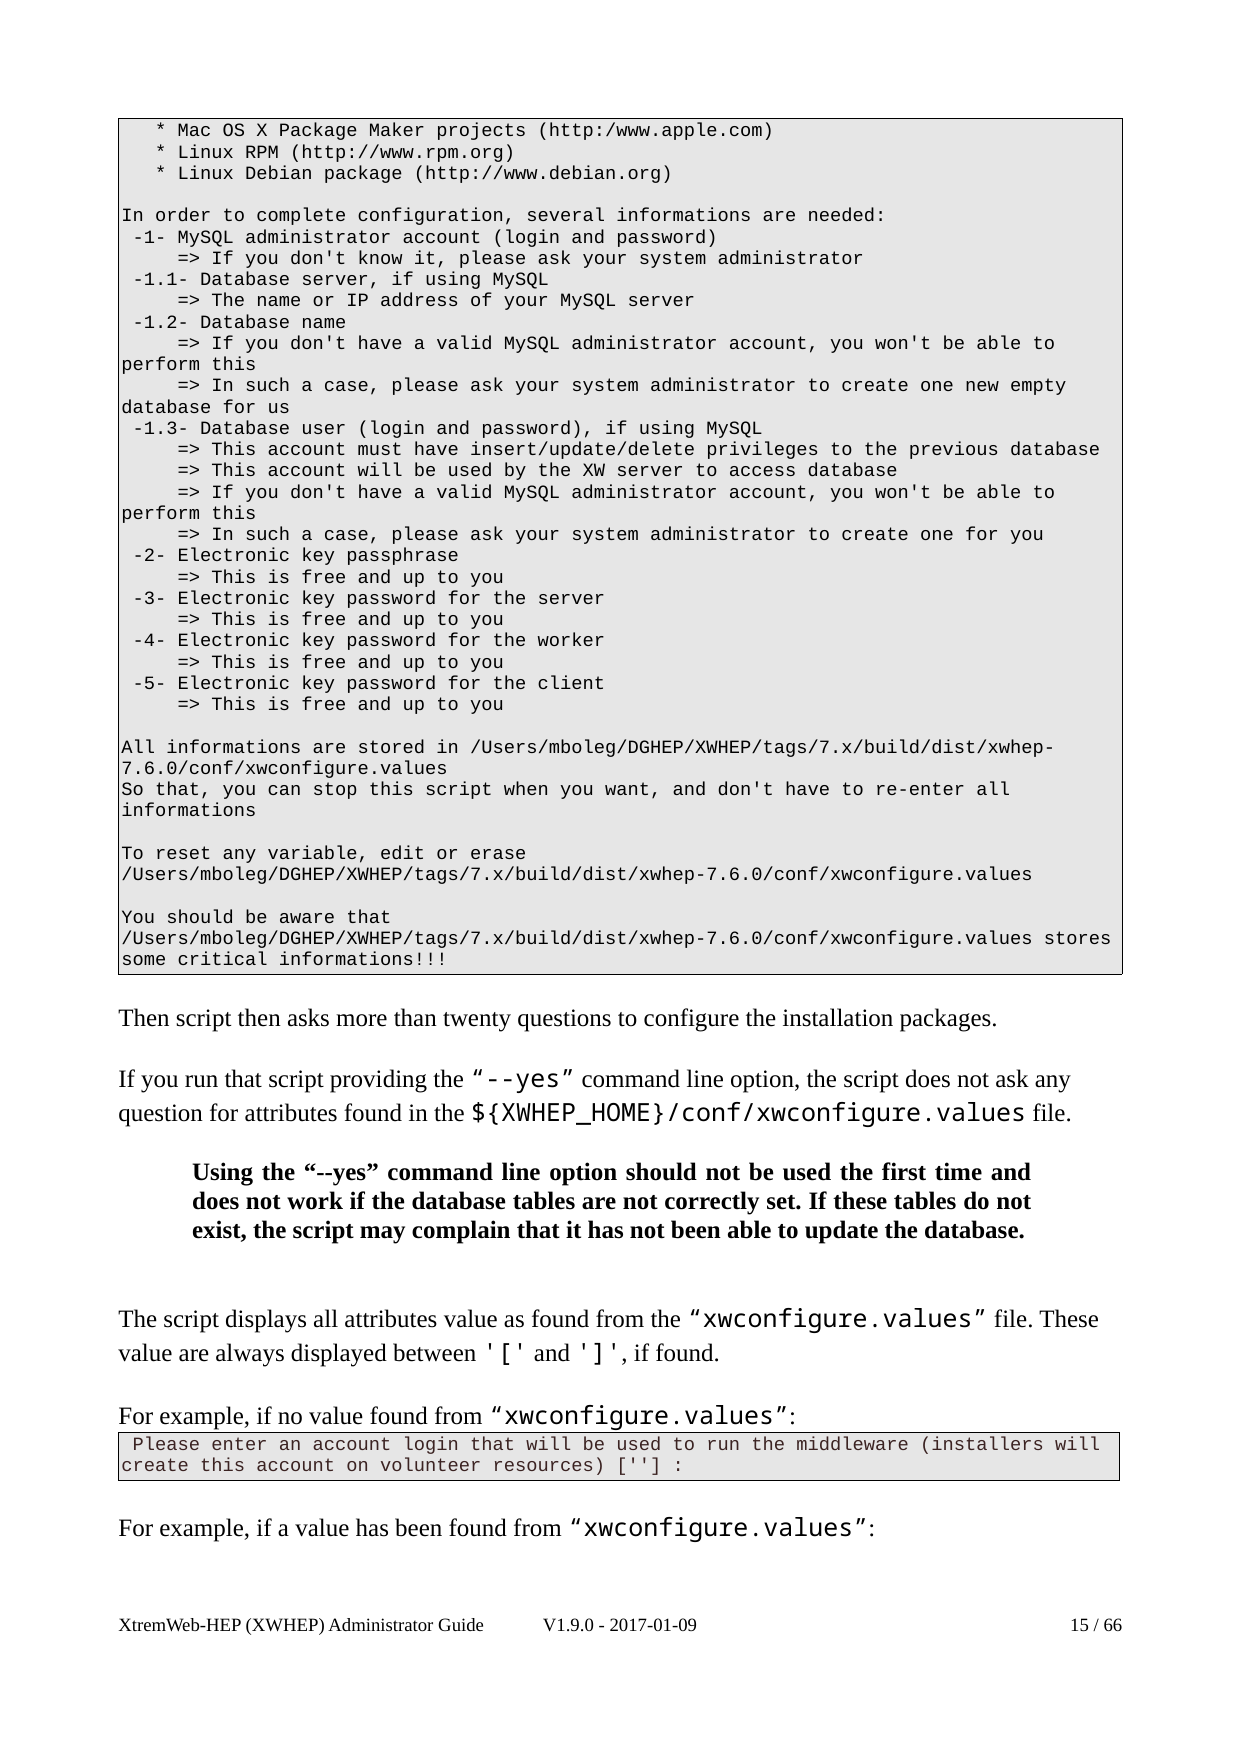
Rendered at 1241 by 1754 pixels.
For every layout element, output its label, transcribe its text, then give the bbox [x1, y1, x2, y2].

text -1- MySQL administrator account (login and password) [119, 224, 1122, 246]
text To reset any variable, edit or erase /Users/mboleg/DGHEP/XWHEP/tags/7.x/build/dist/xwhep-7.6.0/conf/xwconfigure.values [119, 841, 1122, 883]
text -2- Electronic key passphrase [119, 543, 1122, 564]
text => The name or IP address of your MySQL server [119, 288, 1122, 309]
text All informations are stored in /Users/mboleg/DGHEP/XWHEP/tags/7.x/build/dist/xwhep-7.6.0/conf/xwconfigure.values [119, 734, 1122, 777]
text => This is free and up to you [119, 649, 1122, 671]
text Please enter an account login that will be used to run the middleware (installers will create this account on volunteer resources) [''] : [119, 1433, 1119, 1480]
text * Linux RPM (http://www.rpm.org) [119, 139, 1122, 161]
text For example, if a value has been found from “xwconfigure.values”: [118, 1509, 1122, 1543]
text => This account must have insert/update/delete privileges to the previous database [119, 437, 1122, 458]
text => In such a case, please ask your system administrator to create one new empty database for us [119, 373, 1122, 416]
text => If you don't have a valid MySQL administrator account, you won't be able to perform this [119, 331, 1122, 373]
text => This is free and up to you [119, 607, 1122, 628]
text -1.1- Database server, if using MySQL [119, 267, 1122, 288]
text In order to complete configuration, several informations are needed: [119, 203, 1122, 224]
text -1.3- Database user (login and password), if using MySQL [119, 416, 1122, 437]
text => In such a case, please ask your system administrator to create one for you [119, 522, 1122, 543]
text So that, you can stop this script when you want, and don't have to re-enter all informations [119, 777, 1122, 819]
text You should be aware that /Users/mboleg/DGHEP/XWHEP/tags/7.x/build/dist/xwhep-7.6.0/conf/xwconfigure.values stores some critical informations!!! [119, 904, 1122, 974]
text If you run that script providing the “--yes” command line option, the script does not ask any question for attributes found in the ${XWHEP_HOME}/conf/xwconfigure.values file. [118, 1060, 1122, 1128]
text Using the “--yes” command line option should not be used the first time and does not work if the database tables are not correctly set. If these tables do not exist, the script may complain that it has not been able to update the database. [192, 1157, 1033, 1243]
text -1.2- Database name [119, 309, 1122, 331]
text Then script then asks more than twenty questions to configure the installation packages. [118, 1003, 1122, 1032]
text => This is free and up to you [119, 564, 1122, 586]
text -5- Electronic key password for the client [119, 671, 1122, 692]
text => This is free and up to you [119, 692, 1122, 713]
text The script displays all attributes value as found from the “xwconfigure.values” file. These value are always displayed between '[' and ']', if found. [118, 1301, 1122, 1369]
text => If you don't have a valid MySQL administrator account, you won't be able to perform this [119, 479, 1122, 522]
text * Mac OS X Package Maker projects (http:/www.apple.com) [119, 119, 1122, 139]
text => This account will be used by the XW server to access database [119, 458, 1122, 479]
text -3- Electronic key password for the server [119, 586, 1122, 607]
text * Linux Debian package (http://www.debian.org) [119, 161, 1122, 182]
text -4- Electronic key password for the worker [119, 628, 1122, 649]
text => If you don't know it, please ask your system administrator [119, 246, 1122, 267]
text For example, if no value found from “xwconfigure.values”: [118, 1398, 1122, 1432]
